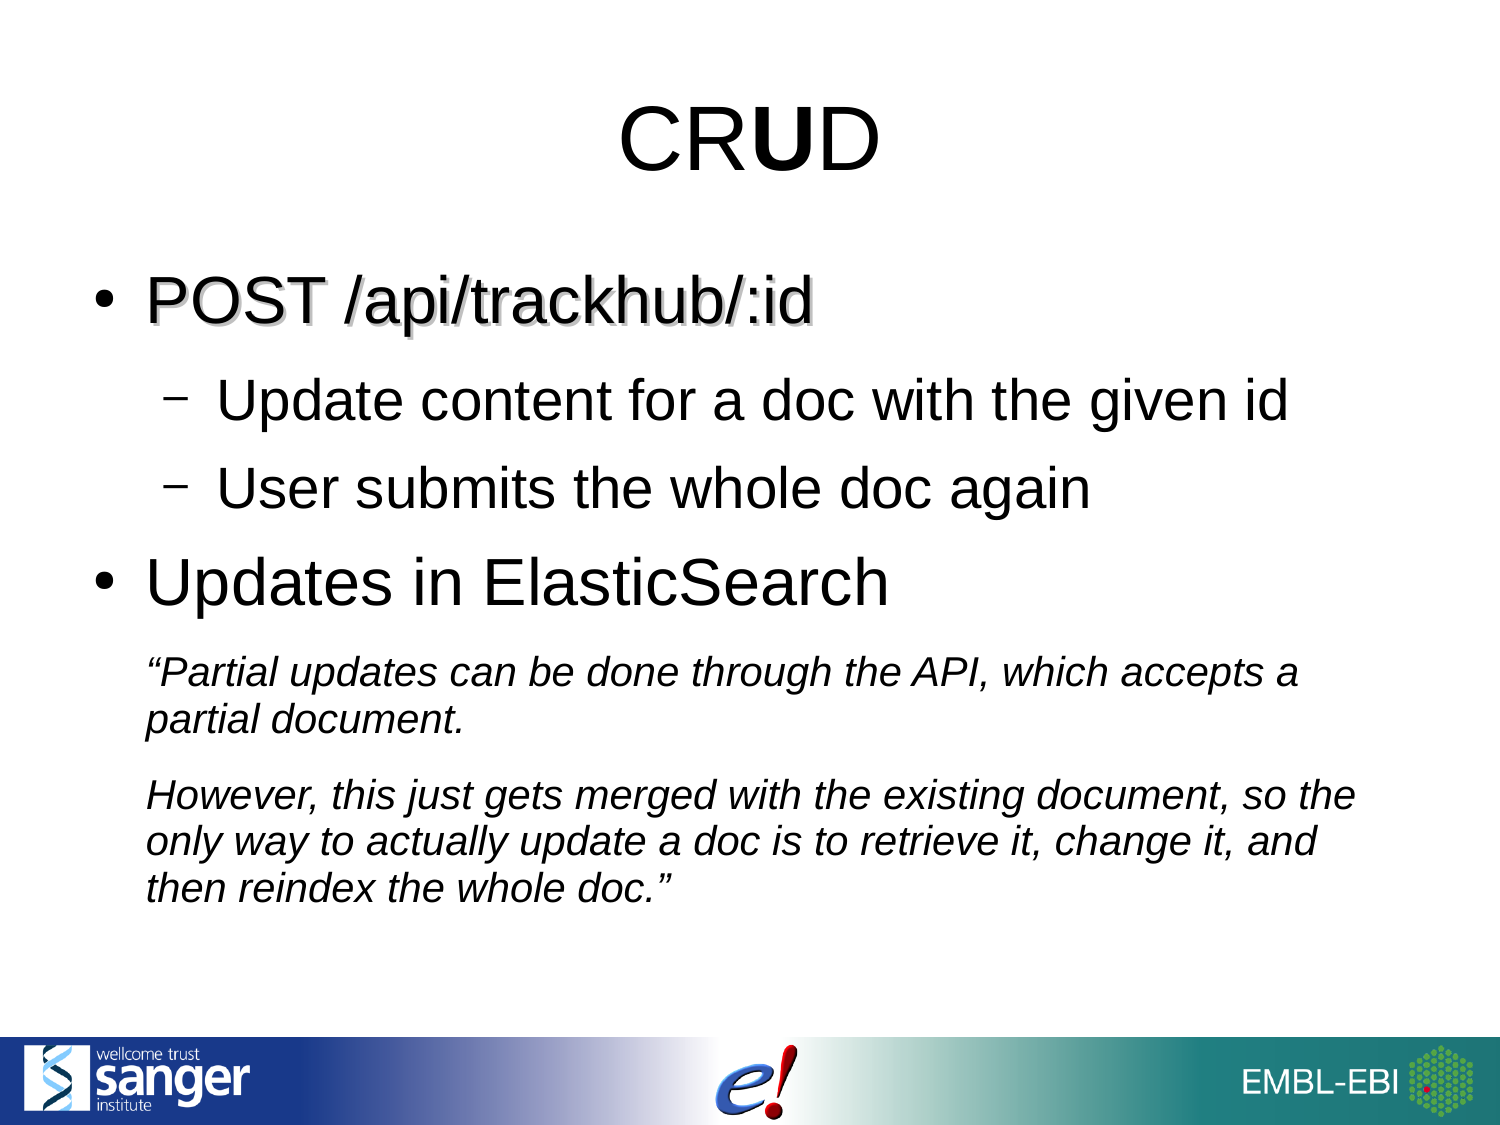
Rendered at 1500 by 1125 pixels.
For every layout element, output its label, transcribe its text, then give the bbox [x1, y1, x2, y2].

picture [0, 1037, 1500, 1125]
title CRUD [75, 44, 1425, 233]
list POST /api/trackhub/:id Update content for a doc with the given id User submits the whole doc again Updates in ElasticSearch “Partial updates can be done through the API, which accepts a partial document. However, this just gets merged with the existing document, so the only way to actually update a doc is to retrieve it, change it, and then reindex the whole doc.” [75, 263, 1395, 916]
